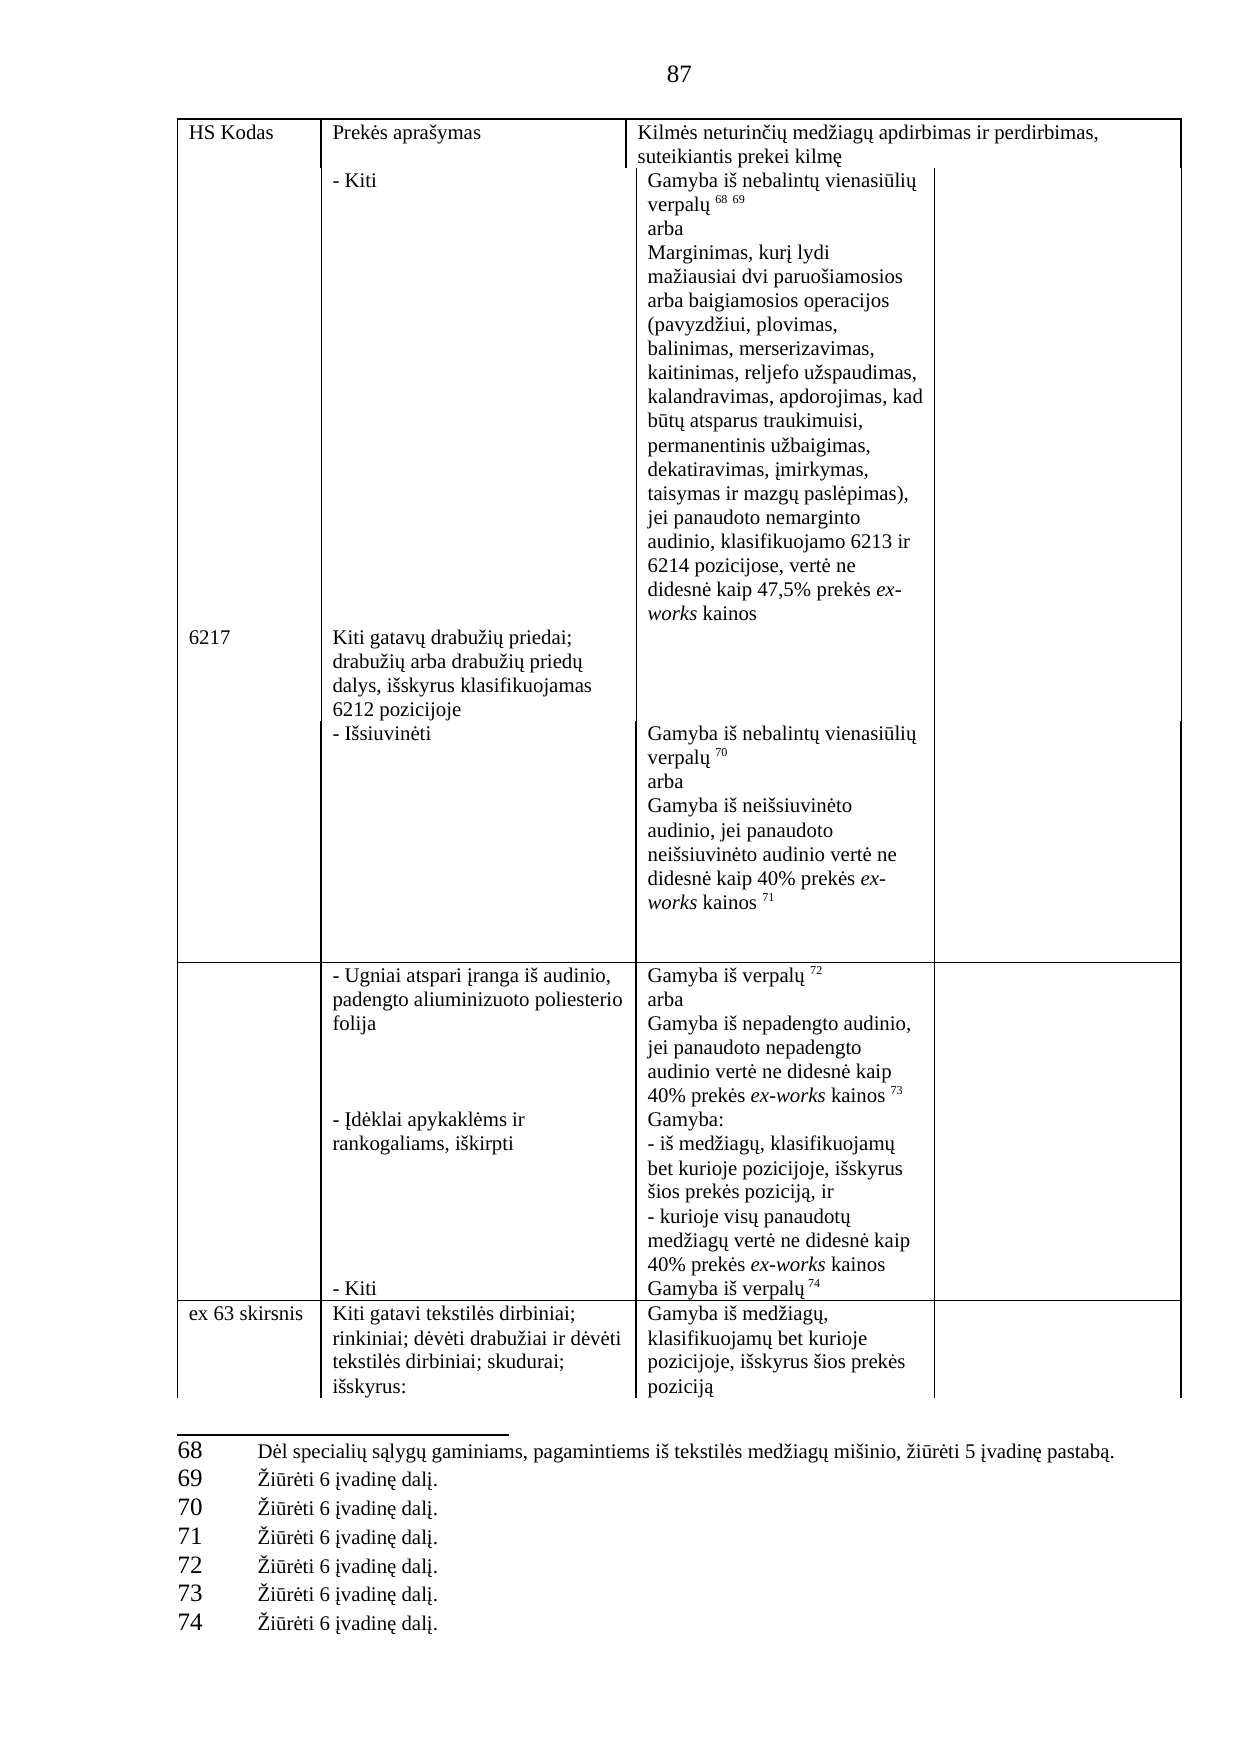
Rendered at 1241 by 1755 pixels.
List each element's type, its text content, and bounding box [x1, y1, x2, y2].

table_cell [178, 963, 320, 1107]
table_cell - Kiti [322, 168, 636, 625]
table_cell Gamyba iš nebalintų vienasiūlių verpalų arba Gamyba iš neišsiuvinėto audinio, jei panaudoto neišsiuvinėto audinio vertė ne didesnė kaip 40% prekės ex-works kainos [637, 721, 934, 962]
table_cell Gamyba: - iš medžiagų, klasifikuojamų bet kurioje pozicijoje, išskyrus šios prekės poziciją, ir - kurioje visų panaudotų medžiagų vertė ne didesnė kaip 40% prekės ex-works kainos [637, 1107, 934, 1276]
table_cell [178, 1276, 320, 1300]
table_cell Kiti gatavų drabužių priedai; drabužių arba drabužių priedų dalys, išskyrus klasifikuojamas 6212 pozicijoje [322, 625, 636, 721]
table_cell [935, 963, 1180, 1107]
table_cell - Išsiuvinėti [322, 721, 635, 962]
table_cell Gamyba iš medžiagų, klasifikuojamų bet kurioje pozicijoje, išskyrus šios prekės poziciją [637, 1301, 934, 1398]
table_header Kilmės neturinčių medžiagų apdirbimas ir perdirbimas, suteikiantis prekei kilmę [627, 120, 1180, 168]
table_cell [935, 1276, 1180, 1300]
table_cell [178, 721, 320, 962]
table_header HS Kodas [178, 120, 320, 168]
table_cell 6217 [178, 625, 321, 721]
table_cell Gamyba iš verpalų [637, 1276, 934, 1300]
table_cell [935, 625, 1181, 721]
table_cell [935, 721, 1180, 962]
table_cell ex 63 skirsnis [178, 1301, 320, 1398]
table_cell Gamyba iš verpalų arba Gamyba iš nepadengto audinio, jei panaudoto nepadengto audinio vertė ne didesnė kaip 40% prekės ex-works kainos [637, 963, 934, 1107]
table_cell [637, 625, 934, 721]
table_cell [935, 1107, 1180, 1276]
table_cell Kiti gatavi tekstilės dirbiniai; rinkiniai; dėvėti drabužiai ir dėvėti tekstilės dirbiniai; skudurai; išskyrus: [322, 1301, 635, 1398]
table_cell [935, 168, 1181, 625]
table_cell [935, 1301, 1180, 1398]
table_cell - Ugniai atspari įranga iš audinio, padengto aliuminizuoto poliesterio folija [322, 963, 635, 1107]
table_cell Gamyba iš nebalintų vienasiūlių verpalų arba Marginimas, kurį lydi mažiausiai dvi paruošiamosios arba baigiamosios operacijos (pavyzdžiui, plovimas, balinimas, merserizavimas, kaitinimas, reljefo užspaudimas, kalandravimas, apdorojimas, kad būtų atsparus traukimuisi, permanentinis užbaigimas, dekatiravimas, įmirkymas, taisymas ir mazgų paslėpimas), jei panaudoto nemarginto audinio, klasifikuojamo 6213 ir 6214 pozicijose, vertė ne didesnė kaip 47,5% prekės ex-works kainos [637, 168, 934, 625]
table_cell - Kiti [322, 1276, 635, 1300]
table_header Prekės aprašymas [322, 120, 625, 168]
table_cell [178, 1107, 320, 1276]
table_cell [178, 168, 321, 625]
table_cell - Įdėklai apykaklėms ir rankogaliams, iškirpti [322, 1107, 635, 1276]
